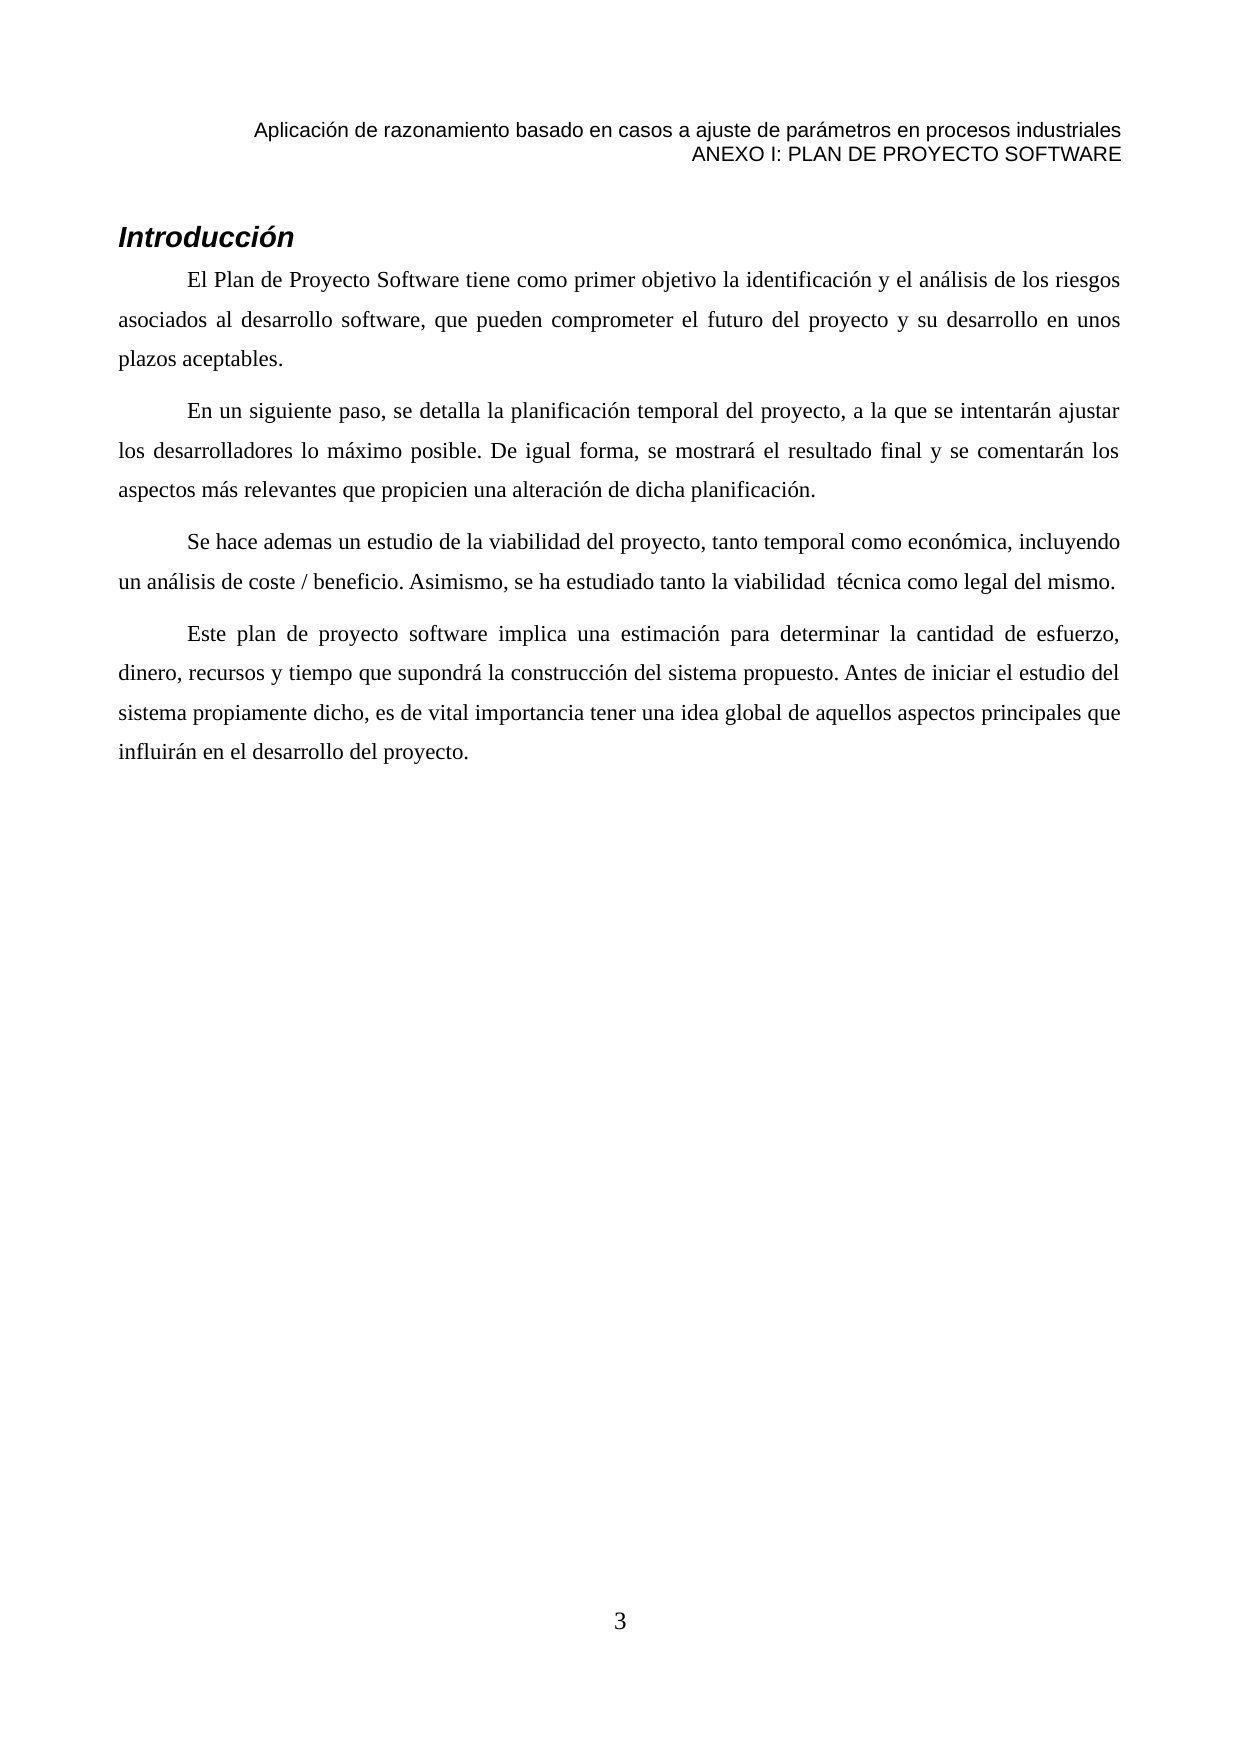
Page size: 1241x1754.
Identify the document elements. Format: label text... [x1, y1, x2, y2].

text Se hace ademas un estudio de la viabilidad del proyecto, tanto temporal como económica, incluyendo un análisis de coste / beneficio. Asimismo, se ha estudiado tanto la viabilidad técnica como legal del mismo. [118, 528, 1122, 594]
text Este plan de proyecto software implica una estimación para determinar la cantidad de esfuerzo, dinero, recursos y tiempo que supondrá la construcción del sistema propuesto. Antes de iniciar el estudio del sistema propiamente dicho, es de vital importancia tener una idea global de aquellos aspectos principales que influirán en el desarrollo del proyecto. [118, 620, 1122, 765]
text El Plan de Proyecto Software tiene como primer objetivo la identificación y el análisis de los riesgos asociados al desarrollo software, que pueden comprometer el futuro del proyecto y su desarrollo en unos plazos aceptables. [118, 267, 1122, 372]
subtitle Introducción [118, 221, 1122, 254]
text En un siguiente paso, se detalla la planificación temporal del proyecto, a la que se intentarán ajustar los desarrolladores lo máximo posible. De igual forma, se mostrará el resultado final y se comentarán los aspectos más relevantes que propicien una alteración de dicha planificación. [118, 397, 1122, 503]
